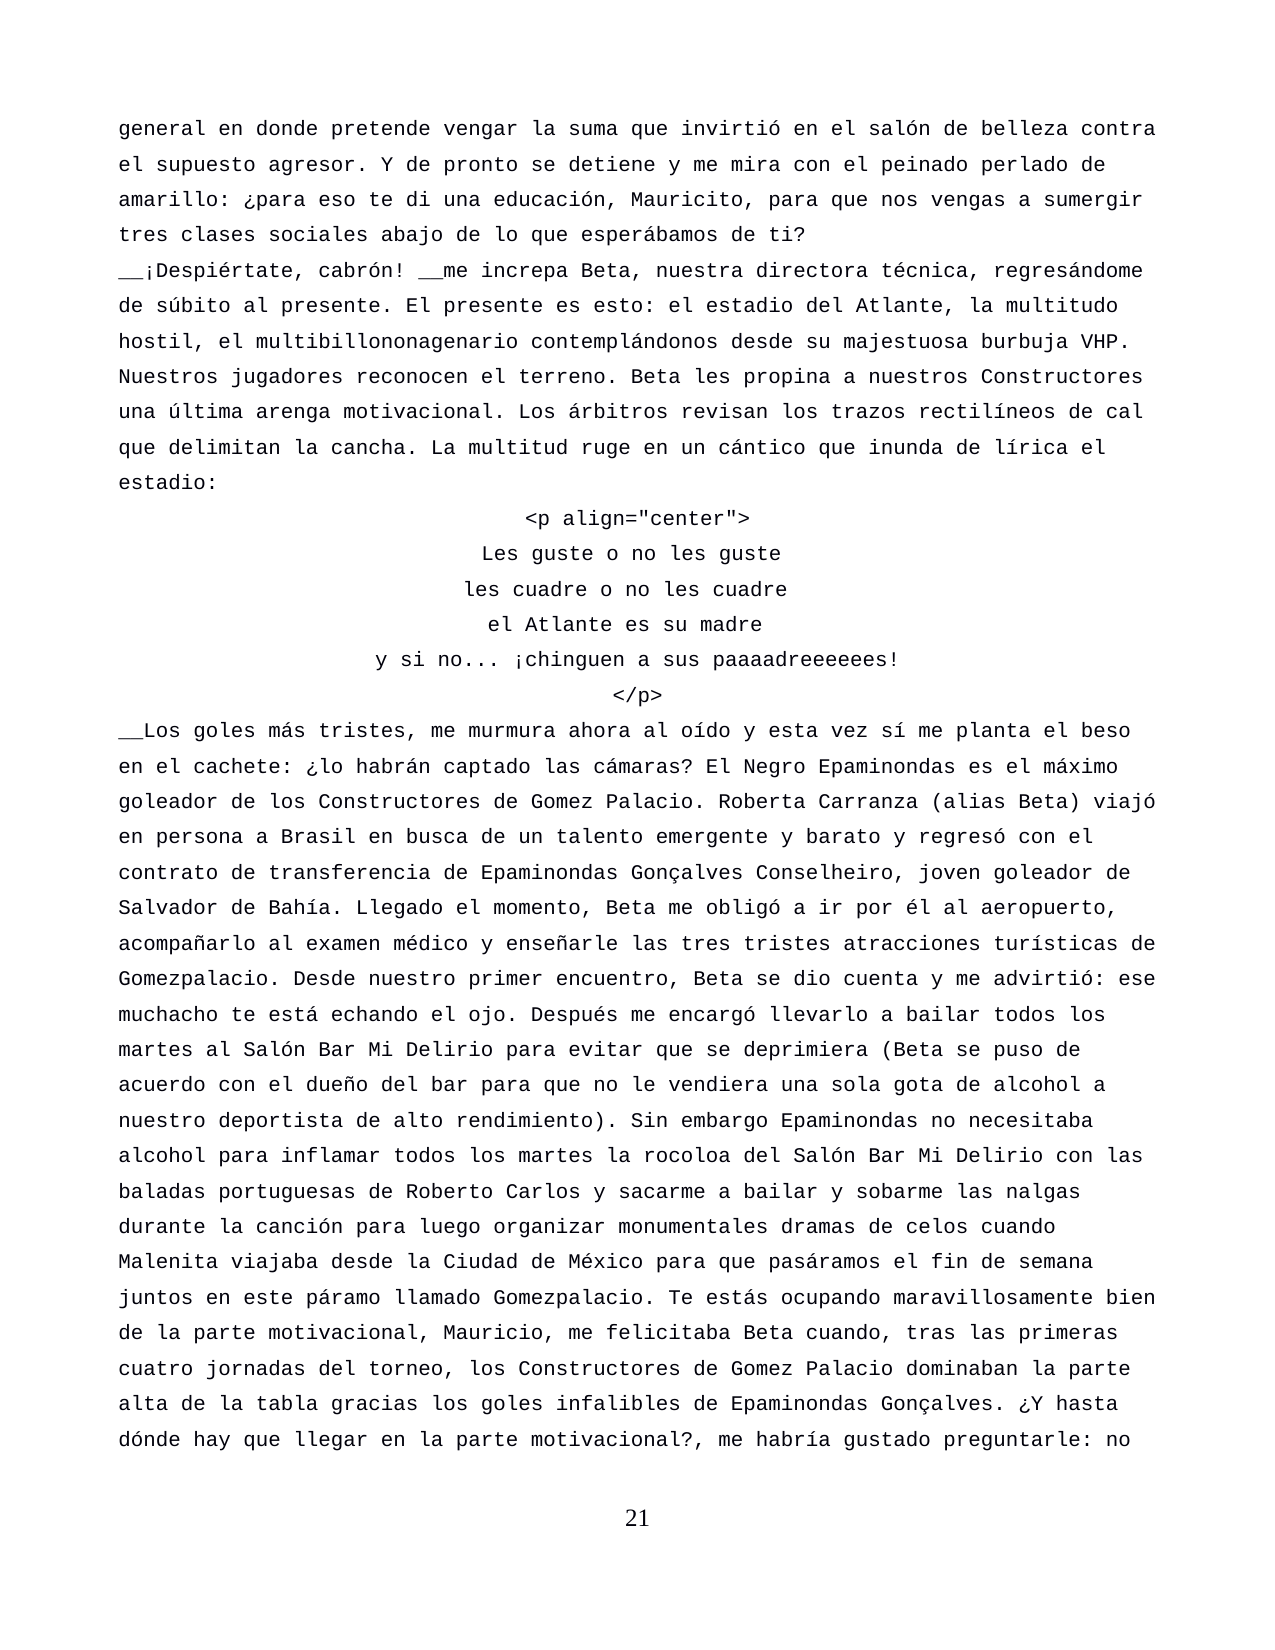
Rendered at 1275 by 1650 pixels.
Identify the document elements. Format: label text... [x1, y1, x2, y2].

text __Los goles más tristes, me murmura ahora al oído y esta vez sí me planta el beso en el cachete: ¿lo habrán captado las cámaras? El Negro Epaminondas es el máximo goleador de los Constructores de Gomez Palacio. Roberta Carranza (alias Beta) viajó en persona a Brasil en busca de un talento emergente y barato y regresó con el contrato de transferencia de Epaminondas Gonçalves Conselheiro, joven goleador de Salvador de Bahía. Llegado el momento, Beta me obligó a ir por él al aeropuerto, acompañarlo al examen médico y enseñarle las tres tristes atracciones turísticas de Gomezpalacio. Desde nuestro primer encuentro, Beta se dio cuenta y me advirtió: ese muchacho te está echando el ojo. Después me encargó llevarlo a bailar todos los martes al Salón Bar Mi Delirio para evitar que se deprimiera (Beta se puso de acuerdo con el dueño del bar para que no le vendiera una sola gota de alcohol a nuestro deportista de alto rendimiento). Sin embargo Epaminondas no necesitaba alcohol para inflamar todos los martes la rocoloa del Salón Bar Mi Delirio con las baladas portuguesas de Roberto Carlos y sacarme a bailar y sobarme las nalgas durante la canción para luego organizar monumentales dramas de celos cuando Malenita viajaba desde la Ciudad de México para que pasáramos el fin de semana juntos en este páramo llamado Gomezpalacio. Te estás ocupando maravillosamente bien de la parte motivacional, Mauricio, me felicitaba Beta cuando, tras las primeras cuatro jornadas del torneo, los Constructores de Gomez Palacio dominaban la parte alta de la tabla gracias los goles infalibles de Epaminondas Gonçalves. ¿Y hasta dónde hay que llegar en la parte motivacional?, me habría gustado preguntarle: no [118, 720, 1157, 1452]
text __¡Despiértate, cabrón! __me increpa Beta, nuestra directora técnica, regresándome de súbito al presente. El presente es esto: el estadio del Atlante, la multitudo hostil, el multibillononagenario contemplándonos desde su majestuosa burbuja VHP. Nuestros jugadores reconocen el terreno. Beta les propina a nuestros Constructores una última arenga motivacional. Los árbitros revisan los trazos rectilíneos de cal que delimitan la cancha. La multitud ruge en un cántico que inunda de lírica el estadio: [118, 260, 1157, 496]
text general en donde pretende vengar la suma que invirtió en el salón de belleza contra el supuesto agresor. Y de pronto se detiene y me mira con el peinado perlado de amarillo: ¿para eso te di una educación, Mauricito, para que nos vengas a sumergir tres clases sociales abajo de lo que esperábamos de ti? [118, 118, 1157, 248]
text el Atlante es su madre [118, 614, 1157, 638]
text </p> [118, 685, 1157, 708]
text <p align="center"> [118, 508, 1157, 531]
text les cuadre o no les cuadre [118, 578, 1157, 602]
text y si no... ¡chinguen a sus paaaadreeeeees! [118, 649, 1157, 673]
text Les guste o no les guste [118, 543, 1157, 567]
